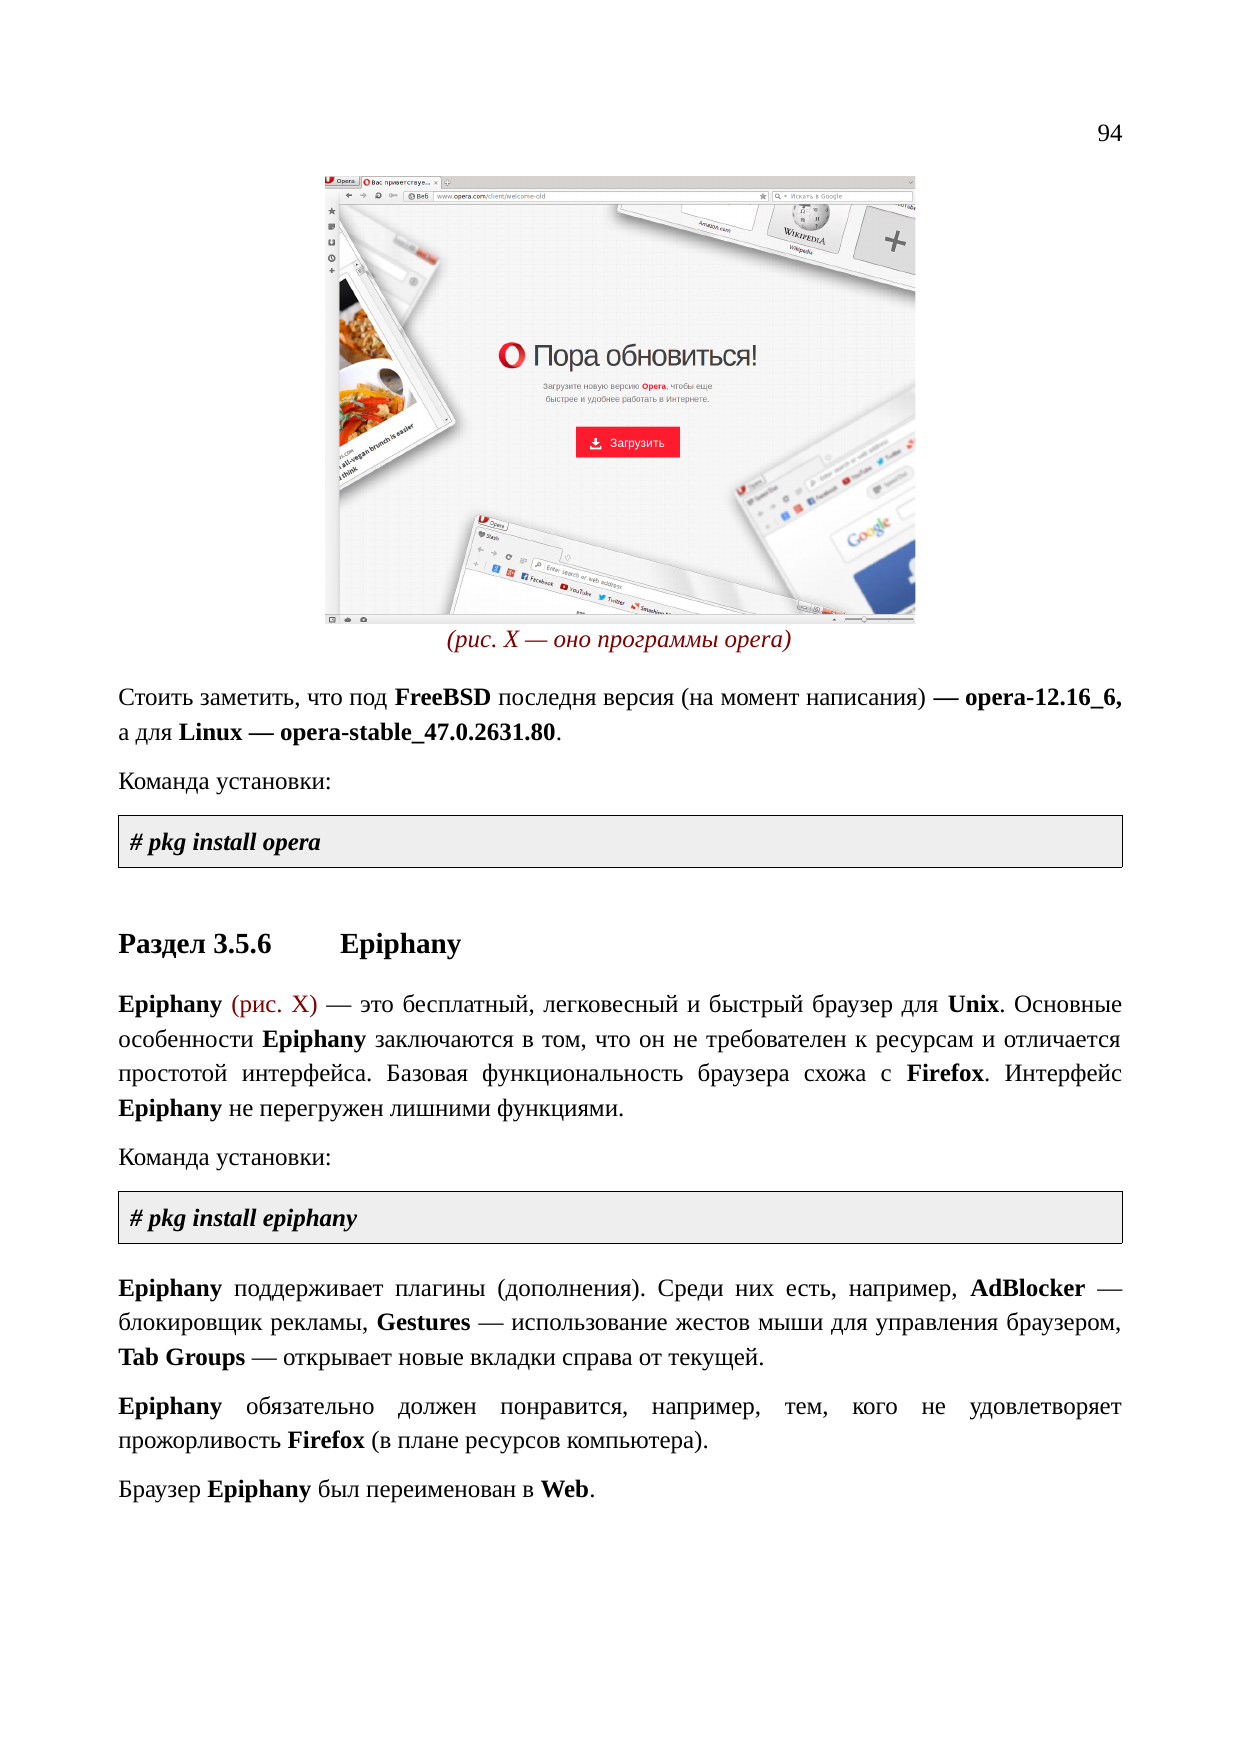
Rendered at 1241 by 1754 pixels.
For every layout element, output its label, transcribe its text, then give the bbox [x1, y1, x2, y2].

text (рис. Х — оно программы opera) [118, 624, 1122, 653]
text # pkg install epiphany [119, 1192, 1122, 1243]
text # pkg install opera [119, 816, 1122, 867]
text Epiphany поддерживает плагины (дополнения). Среди них есть, например, AdBlocker — блокировщик рекламы, Gestures — использование жестов мыши для управления браузером, Tab Groups — открывает новые вкладки справа от текущей. [118, 1273, 1122, 1371]
text Стоить заметить, что под FreeBSD последня версия (на момент написания) — opera-12.16_6, а для Linux — opera-stable_47.0.2631.80. [118, 682, 1122, 745]
subtitle Epiphany [118, 926, 1122, 960]
text Epiphany (рис. Х) — это бесплатный, легковесный и быстрый браузер для Unix. Основные особенности Epiphany заключаются в том, что он не требователен к ресурсам и отличается простотой интерфейса. Базовая функциональность браузера схожа с Firefox. Интерфейс Epiphany не перегружен лишними функциями. [118, 989, 1122, 1121]
text Epiphany обязательно должен понравится, например, тем, кого не удовлетворяет прожорливость Firefox (в плане ресурсов компьютера). [118, 1391, 1122, 1454]
text Команда установки: [118, 1142, 1122, 1171]
text Команда установки: [118, 766, 1122, 794]
picture [325, 176, 916, 624]
text Браузер Epiphany был переименован в Web. [118, 1474, 1122, 1503]
